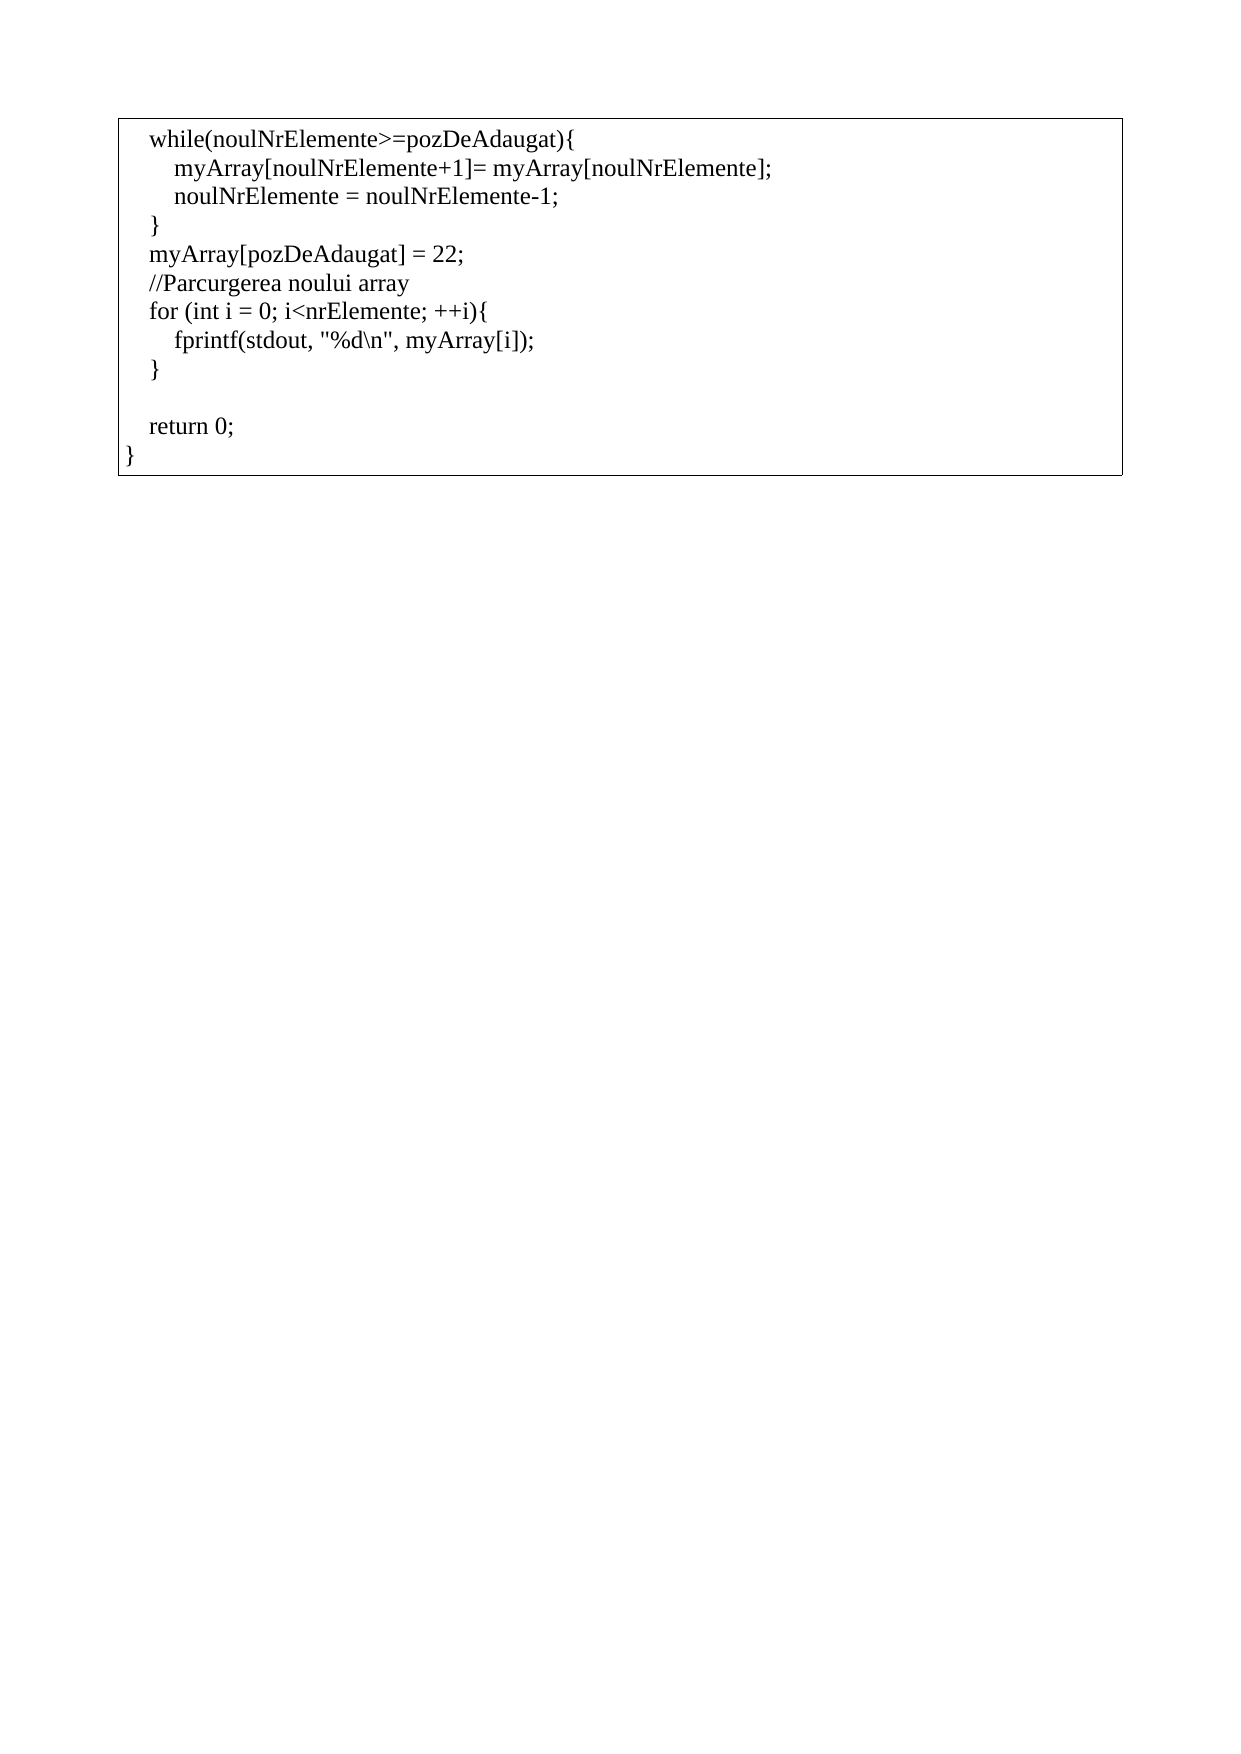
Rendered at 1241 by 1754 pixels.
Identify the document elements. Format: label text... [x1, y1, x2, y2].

table_header while(noulNrElemente>=pozDeAdaugat){ myArray[noulNrElemente+1]= myArray[noulNrElemente]; noulNrElemente = noulNrElemente-1; } myArray[pozDeAdaugat] = 22; //Parcurgerea noului array for (int i = 0; i<nrElemente; ++i){ fprintf(stdout, "%d\n", myArray[i]); } return 0; } [119, 119, 1122, 475]
